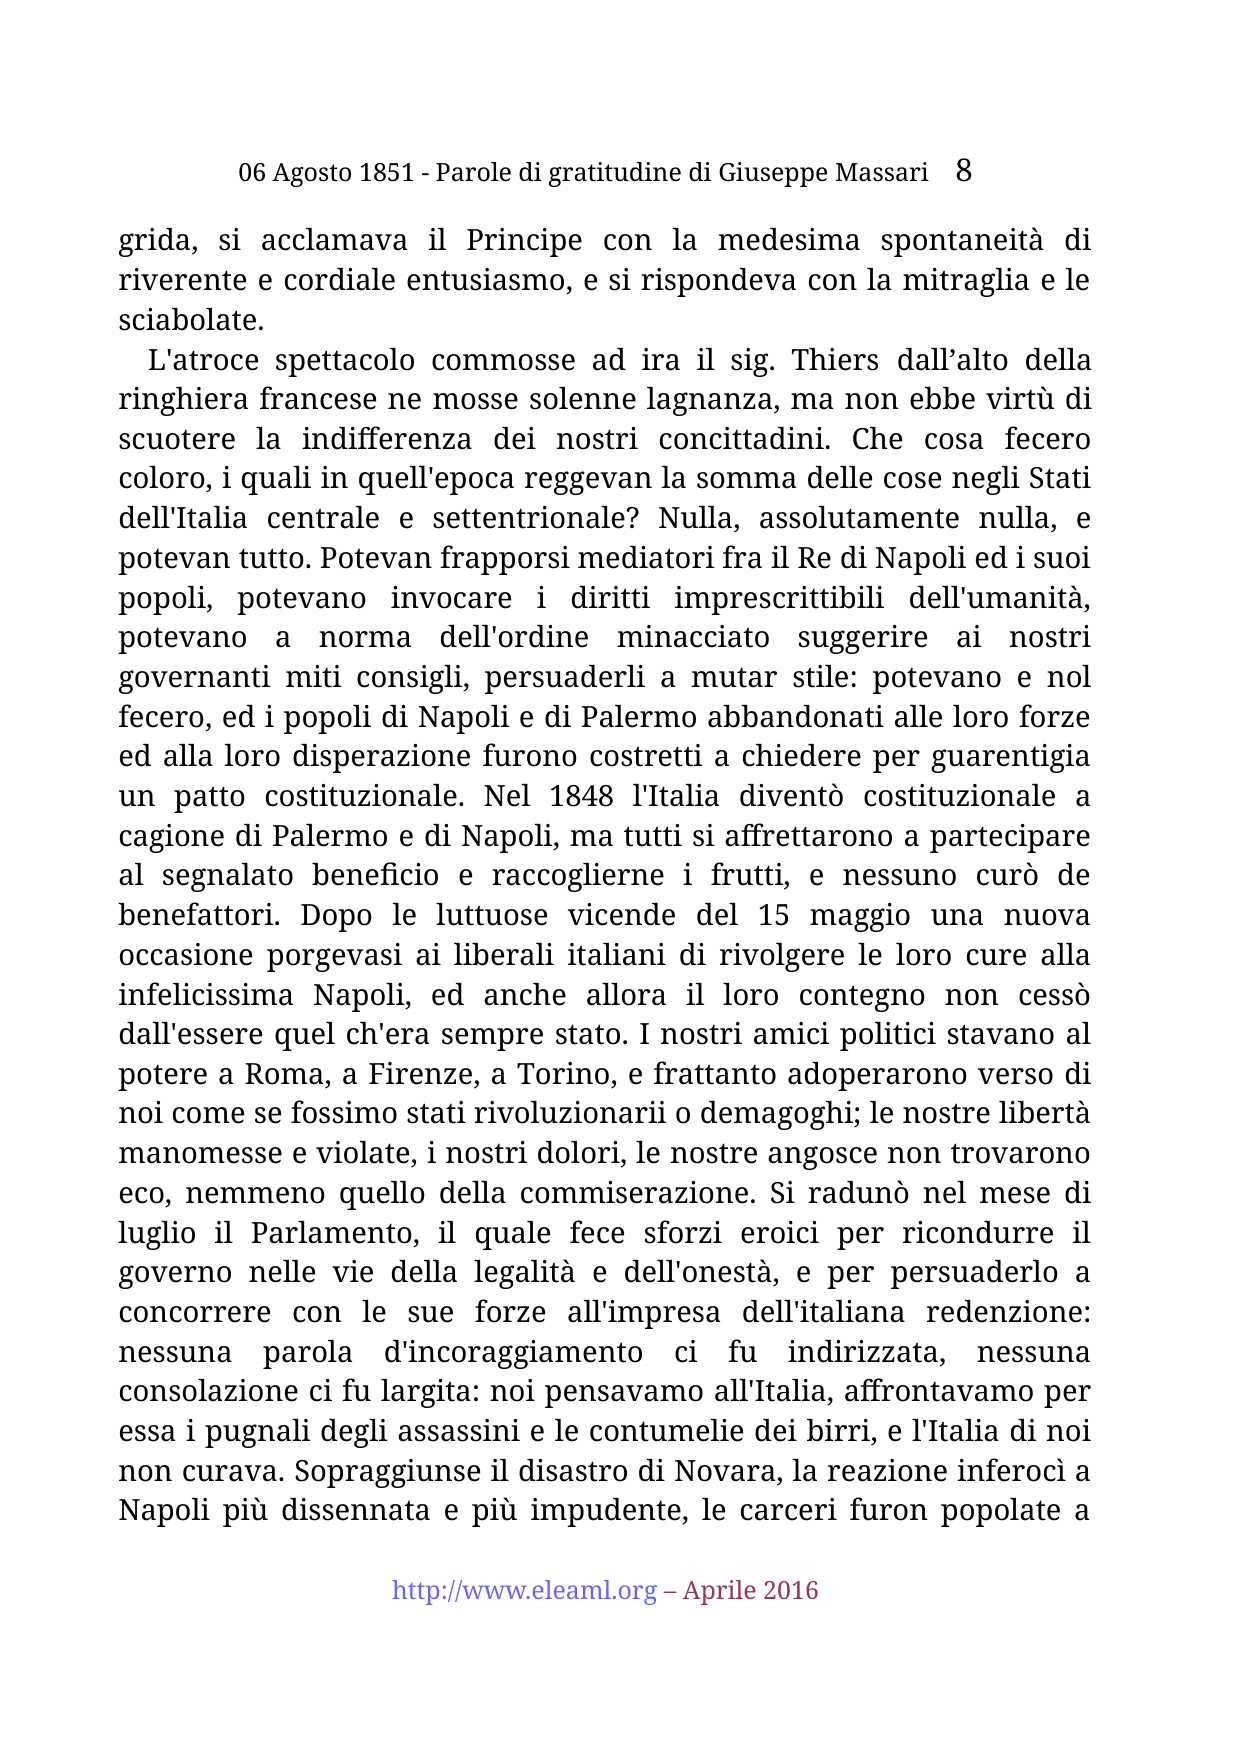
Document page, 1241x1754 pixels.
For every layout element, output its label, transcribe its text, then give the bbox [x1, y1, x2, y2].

text L'atroce spettacolo commosse ad ira il sig. Thiers dall’alto della ringhiera francese ne mosse solenne lagnanza, ma non ebbe virtù di scuotere la indifferenza dei nostri concittadini. Che cosa fecero coloro, i quali in quell'epoca reggevan la somma delle cose negli Stati dell'Italia centrale e settentrionale? Nulla, assolutamente nulla, e potevan tutto. Potevan frapporsi mediatori fra il Re di Napoli ed i suoi popoli, potevano invocare i diritti imprescrittibili dell'umanità, potevano a norma dell'ordine minacciato suggerire ai nostri governanti miti consigli, persuaderli a mutar stile: potevano e nol fecero, ed i popoli di Napoli e di Palermo abbandonati alle loro forze ed alla loro disperazione furono costretti a chiedere per guarentigia un patto costituzionale. Nel 1848 l'Italia diventò costituzionale a cagione di Palermo e di Napoli, ma tutti si affrettarono a partecipare al segnalato beneficio e raccoglierne i frutti, e nessuno curò de benefattori. Dopo le luttuose vicende del 15 maggio una nuova occasione porgevasi ai liberali italiani di rivolgere le loro cure alla infelicissima Napoli, ed anche allora il loro contegno non cessò dall'essere quel ch'era sempre stato. I nostri amici politici stavano al potere a Roma, a Firenze, a Torino, e frattanto adoperarono verso di noi come se fossimo stati rivoluzionarii o demagoghi; le nostre libertà manomesse e violate, i nostri dolori, le nostre angosce non trovarono eco, nemmeno quello della commiserazione. Si radunò nel mese di luglio il Parlamento, il quale fece sforzi eroici per ricondurre il governo nelle vie della legalità e dell'onestà, e per persuaderlo a concorrere con le sue forze all'impresa dell'italiana redenzione: nessuna parola d'incoraggiamento ci fu indirizzata, nessuna consolazione ci fu largita: noi pensavamo all'Italia, affrontavamo per essa i pugnali degli assassini e le contumelie dei birri, e l'Italia di noi non curava. Sopraggiunse il disastro di Novara, la reazione inferocì a Napoli più dissennata e più impudente, le carceri furon popolate a [118, 339, 1093, 1529]
text grida, si acclamava il Principe con la medesima spontaneità di riverente e cordiale entusiasmo, e si rispondeva con la mitraglia e le sciabolate. [118, 220, 1093, 339]
